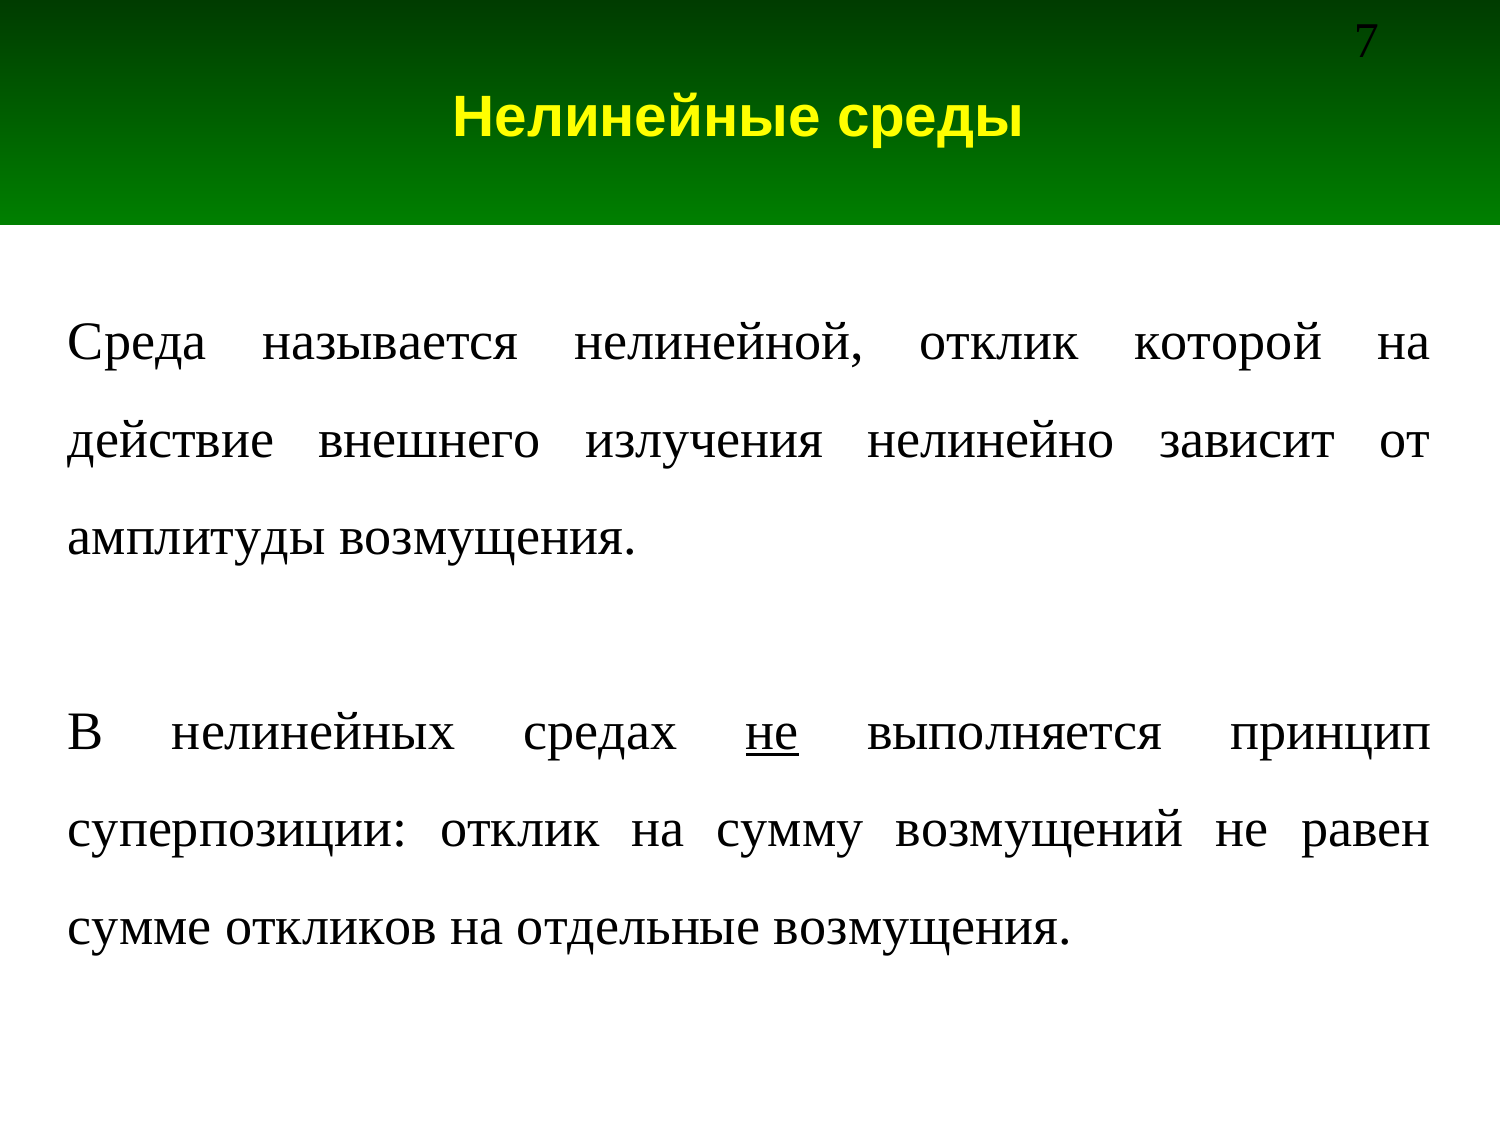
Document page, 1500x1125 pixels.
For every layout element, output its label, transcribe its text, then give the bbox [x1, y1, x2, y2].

text_box Среда называется нелинейной, отклик которой на действие внешнего излучения нелинейно зависит от амплитуды возмущения. В нелинейных средах не выполняется принцип суперпозиции: отклик на сумму возмущений не равен сумме откликов на отдельные возмущения. [17, 265, 1447, 931]
title Нелинейные среды [88, 18, 1389, 207]
